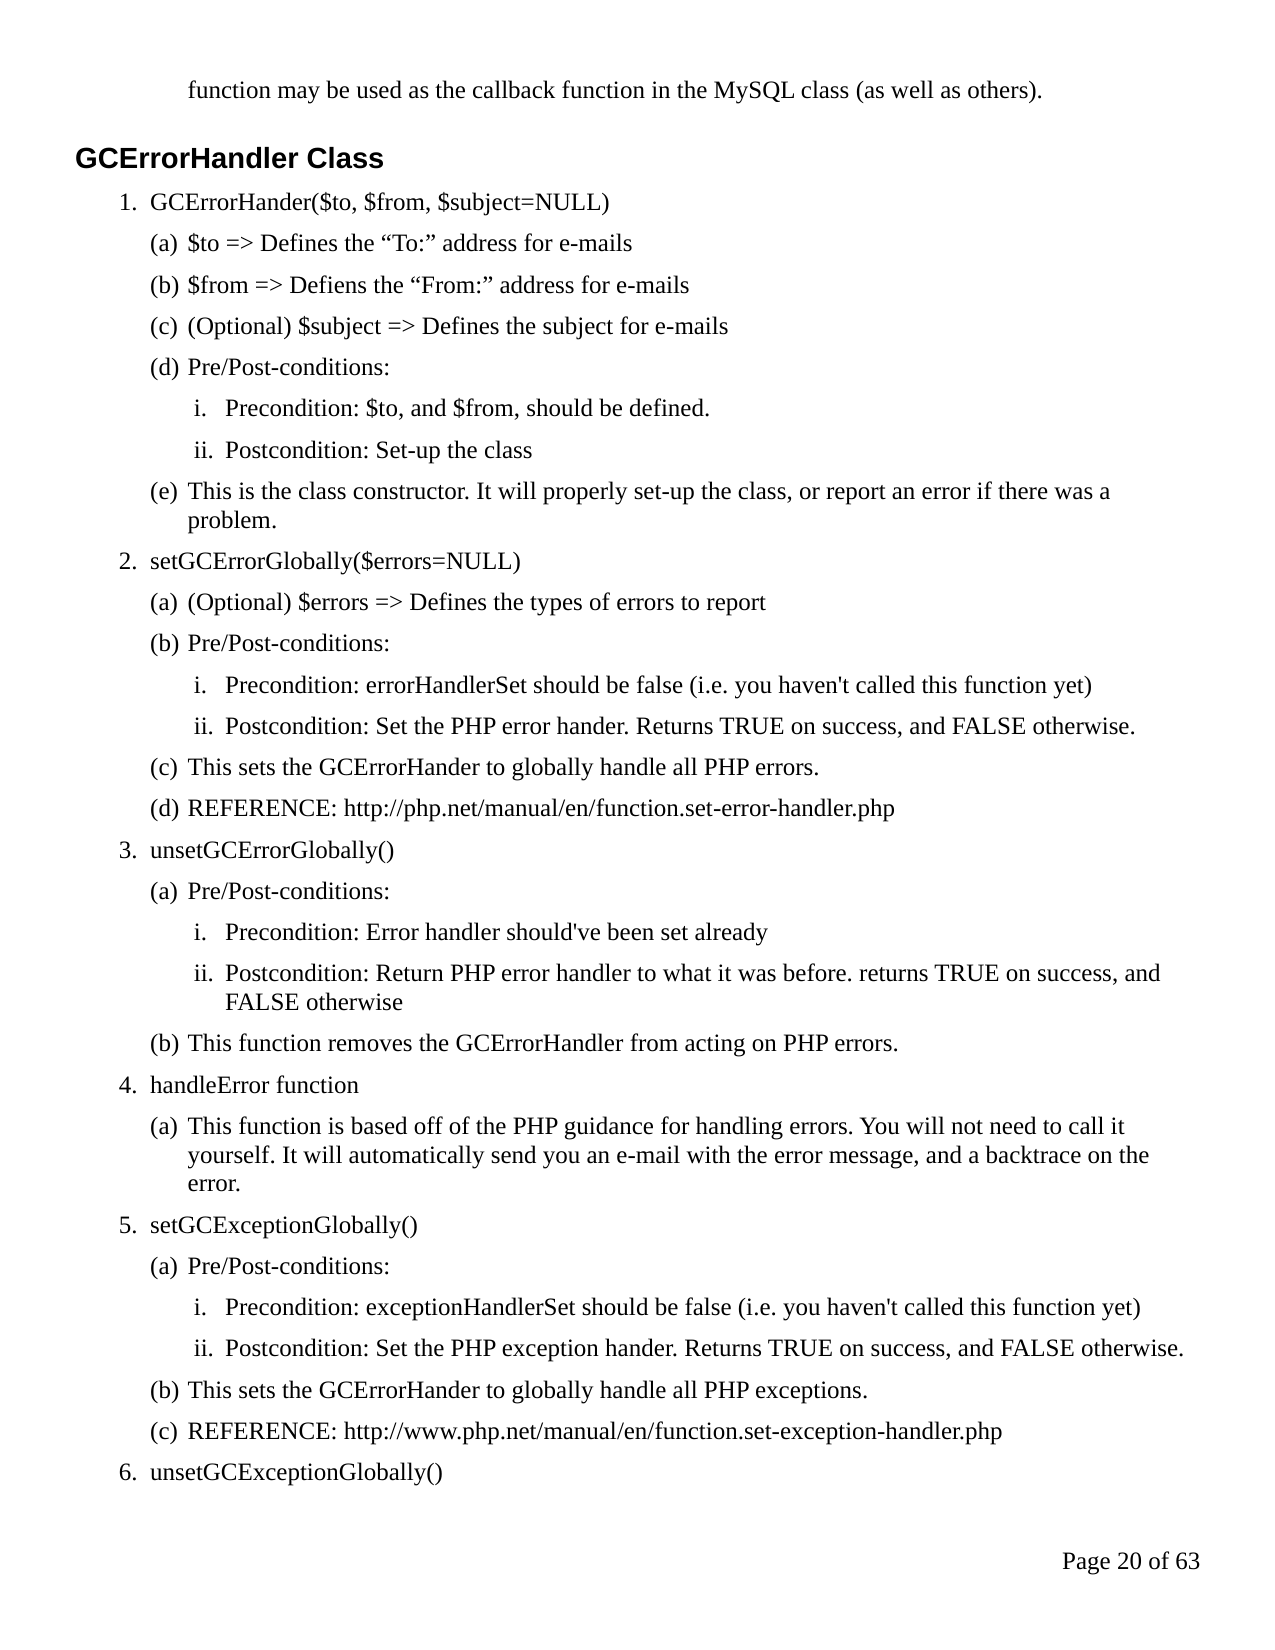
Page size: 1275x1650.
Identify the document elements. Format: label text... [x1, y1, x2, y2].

list REFERENCE: http://www.php.net/manual/en/function.set-exception-handler.php [150, 1416, 1200, 1445]
list GCErrorHander($to, $from, $subject=NULL) [112, 187, 1200, 216]
list Pre/Post-conditions: [150, 1251, 1200, 1280]
list This function removes the GCErrorHandler from acting on PHP errors. [150, 1028, 1200, 1057]
list Postcondition: Set-up the class [187, 435, 1200, 463]
list Precondition: exceptionHandlerSet should be false (i.e. you haven't called this function yet) [187, 1292, 1200, 1321]
list function may be used as the callback function in the MySQL class (as well as others). [150, 75, 1200, 104]
list This function is based off of the PHP guidance for handling errors. You will not need to call it yourself. It will automatically send you an e-mail with the error message, and a backtrace on the error. [150, 1111, 1200, 1197]
list $to => Defines the “To:” address for e-mails [150, 228, 1200, 257]
list Pre/Post-conditions: [150, 876, 1200, 905]
list setGCErrorGlobally($errors=NULL) [112, 546, 1200, 575]
list setGCExceptionGlobally() [112, 1210, 1200, 1238]
list Pre/Post-conditions: [150, 628, 1200, 657]
list Postcondition: Set the PHP exception hander. Returns TRUE on success, and FALSE otherwise. [187, 1333, 1200, 1362]
list (Optional) $errors => Defines the types of errors to report [150, 587, 1200, 616]
list unsetGCExceptionGlobally() [112, 1457, 1200, 1486]
list This sets the GCErrorHander to globally handle all PHP exceptions. [150, 1375, 1200, 1403]
list unsetGCErrorGlobally() [112, 835, 1200, 863]
list Postcondition: Return PHP error handler to what it was before. returns TRUE on success, and FALSE otherwise [187, 958, 1200, 1016]
list Precondition: errorHandlerSet should be false (i.e. you haven't called this function yet) [187, 670, 1200, 698]
list (Optional) $subject => Defines the subject for e-mails [150, 311, 1200, 340]
list This sets the GCErrorHander to globally handle all PHP errors. [150, 752, 1200, 781]
list Pre/Post-conditions: [150, 352, 1200, 381]
list This is the class constructor. It will properly set-up the class, or report an error if there was a problem. [150, 476, 1200, 533]
list Precondition: Error handler should've been set already [187, 917, 1200, 946]
list $from => Defiens the “From:” address for e-mails [150, 270, 1200, 298]
list Precondition: $to, and $from, should be defined. [187, 393, 1200, 422]
list Postcondition: Set the PHP error hander. Returns TRUE on success, and FALSE otherwise. [187, 711, 1200, 740]
list handleError function [112, 1070, 1200, 1098]
subtitle GCErrorHandler Class [75, 141, 1200, 175]
list REFERENCE: http://php.net/manual/en/function.set-error-handler.php [150, 793, 1200, 822]
